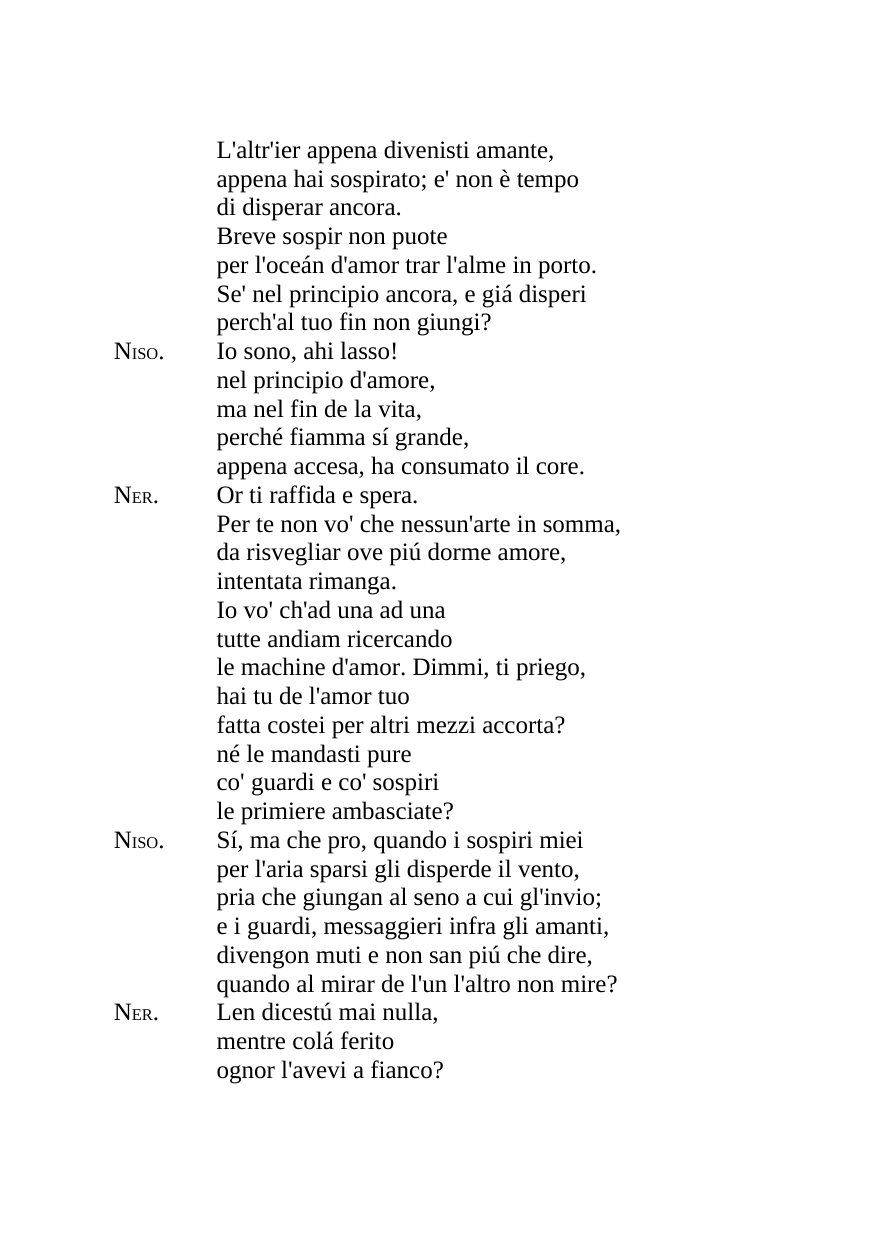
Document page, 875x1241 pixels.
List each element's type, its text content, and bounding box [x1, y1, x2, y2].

table_cell Niso. [106, 825, 209, 997]
table_cell Or ti raffida e spera. Per te non vo' che nessun'arte in somma, da risvegliar ove piú dorme amore, intentata rimanga. Io vo' ch'ad una ad una tutte andiam ricercando le machine d'amor. Dimmi, ti priego, hai tu de l'amor tuo fatta costei per altri mezzi accorta? né le mandasti pure co' guardi e co' sospiri le primiere ambasciate? [209, 480, 768, 825]
table_cell L'altr'ier appena divenisti amante, appena hai sospirato; e' non è tempo di disperar ancora. Breve sospir non puote per l'oceán d'amor trar l'alme in porto. Se' nel principio ancora, e giá disperi perch'al tuo fin non giungi? [209, 135, 768, 336]
table_cell Niso. [106, 336, 209, 480]
table_cell Ner. [106, 998, 209, 1084]
table_cell Ner. [106, 480, 209, 825]
table_cell Len dicestú mai nulla, mentre colá ferito ognor l'avevi a fianco? [209, 998, 768, 1084]
table_cell Io sono, ahi lasso! nel principio d'amore, ma nel fin de la vita, perché fiamma sí grande, appena accesa, ha consumato il core. [209, 336, 768, 480]
table_cell Sí, ma che pro, quando i sospiri miei per l'aria sparsi gli disperde il vento, pria che giungan al seno a cui gl'invio; e i guardi, messaggieri infra gli amanti, divengon muti e non san piú che dire, quando al mirar de l'un l'altro non mire? [209, 825, 768, 997]
table_cell [106, 135, 209, 336]
